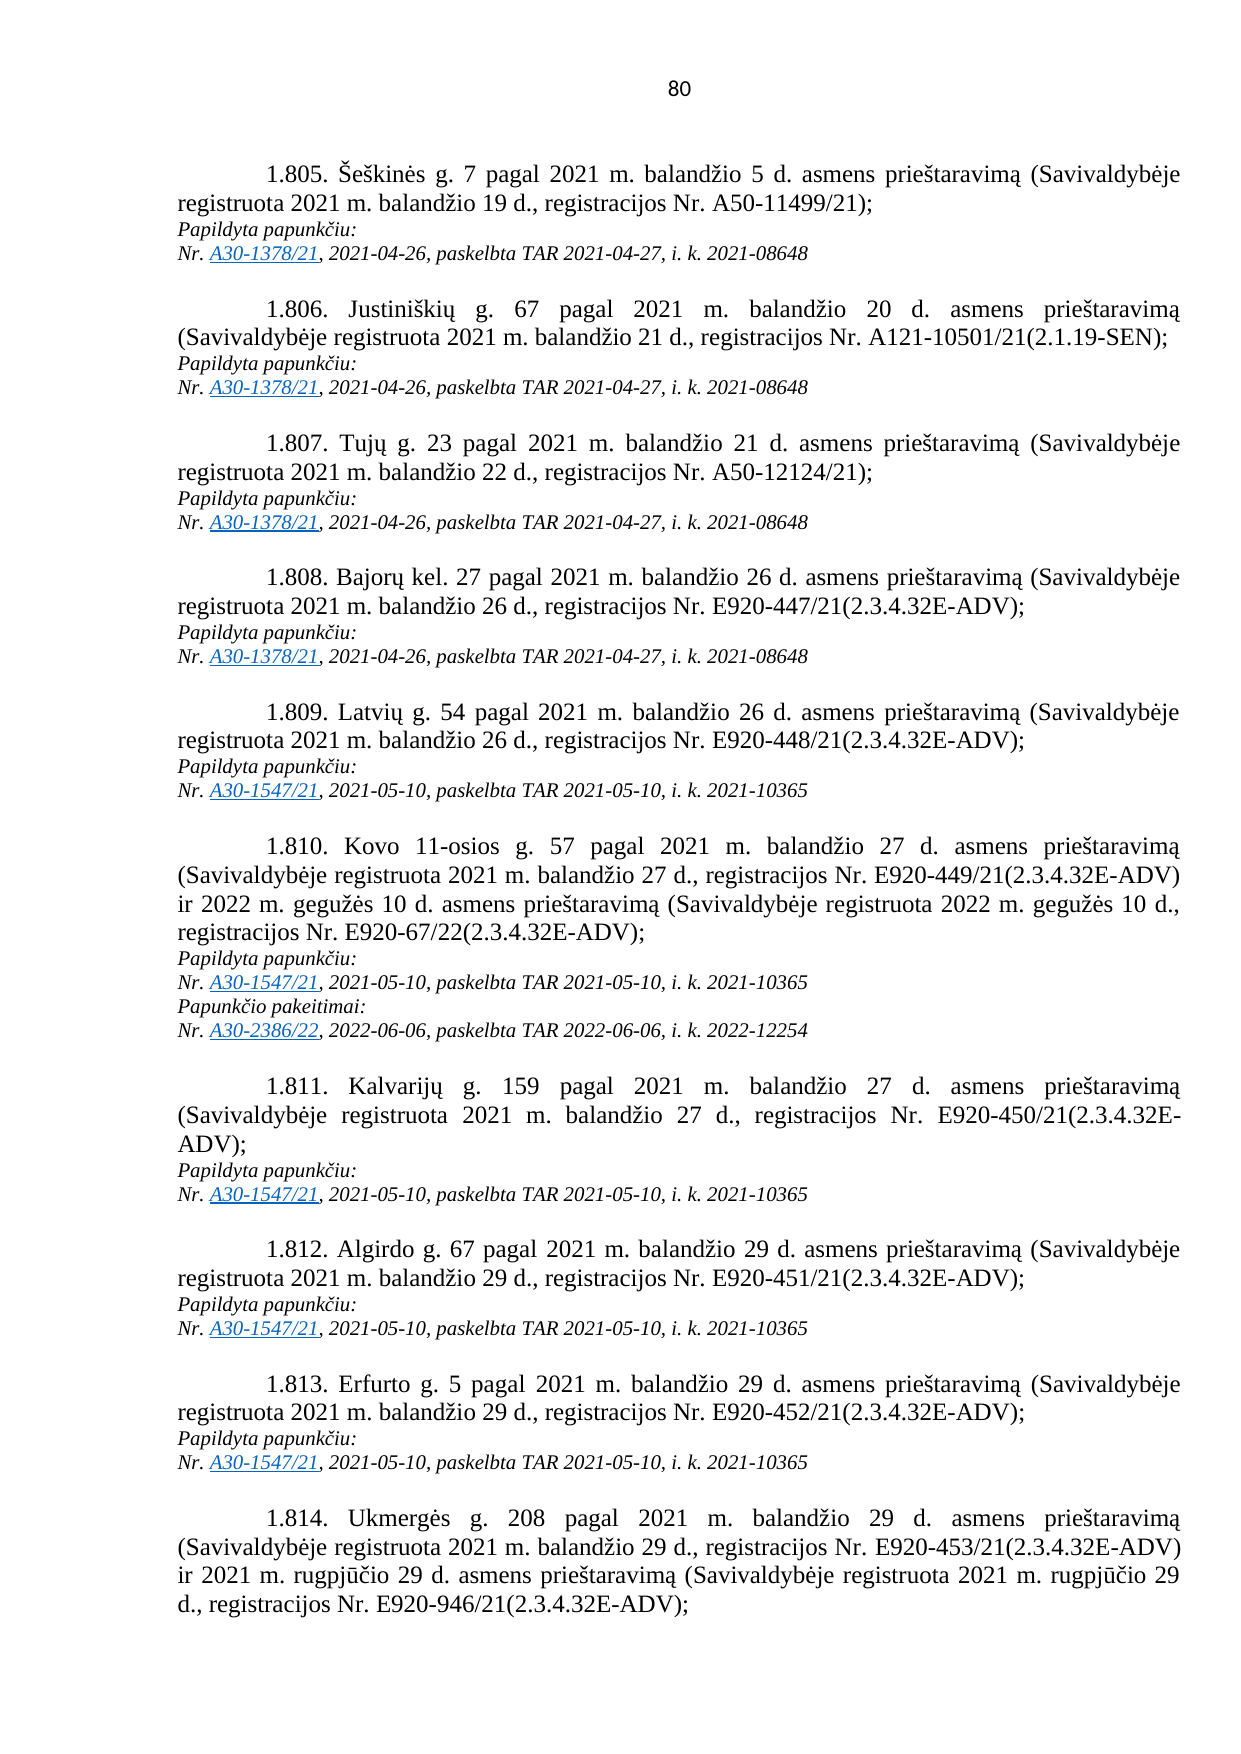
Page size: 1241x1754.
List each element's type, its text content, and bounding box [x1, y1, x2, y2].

text 1.812. Algirdo g. 67 pagal 2021 m. balandžio 29 d. asmens prieštaravimą (Savivaldybėje registruota 2021 m. balandžio 29 d., registracijos Nr. E920-451/21(2.3.4.32E-ADV); [177, 1234, 1181, 1292]
text 1.807. Tujų g. 23 pagal 2021 m. balandžio 21 d. asmens prieštaravimą (Savivaldybėje registruota 2021 m. balandžio 22 d., registracijos Nr. A50-12124/21); [177, 428, 1181, 486]
text Papildyta papunkčiu: [177, 620, 1181, 644]
text Papildyta papunkčiu: [177, 217, 1181, 241]
text Papildyta papunkčiu: [177, 351, 1181, 375]
text Papildyta papunkčiu: [177, 946, 1181, 970]
text Nr. A30-2386/22, 2022-06-06, paskelbta TAR 2022-06-06, i. k. 2022-12254 [177, 1018, 1181, 1042]
text Nr. A30-1547/21, 2021-05-10, paskelbta TAR 2021-05-10, i. k. 2021-10365 [177, 1450, 1181, 1474]
text Nr. A30-1547/21, 2021-05-10, paskelbta TAR 2021-05-10, i. k. 2021-10365 [177, 1182, 1181, 1206]
text 1.808. Bajorų kel. 27 pagal 2021 m. balandžio 26 d. asmens prieštaravimą (Savivaldybėje registruota 2021 m. balandžio 26 d., registracijos Nr. E920-447/21(2.3.4.32E-ADV); [177, 562, 1181, 620]
text 1.810. Kovo 11-osios g. 57 pagal 2021 m. balandžio 27 d. asmens prieštaravimą (Savivaldybėje registruota 2021 m. balandžio 27 d., registracijos Nr. E920-449/21(2.3.4.32E-ADV) ir 2022 m. gegužės 10 d. asmens prieštaravimą (Savivaldybėje registruota 2022 m. gegužės 10 d., registracijos Nr. E920-67/22(2.3.4.32E-ADV); [177, 831, 1181, 946]
text Nr. A30-1547/21, 2021-05-10, paskelbta TAR 2021-05-10, i. k. 2021-10365 [177, 970, 1181, 994]
text Nr. A30-1378/21, 2021-04-26, paskelbta TAR 2021-04-27, i. k. 2021-08648 [177, 644, 1181, 668]
text Papildyta papunkčiu: [177, 1292, 1181, 1316]
text 1.809. Latvių g. 54 pagal 2021 m. balandžio 26 d. asmens prieštaravimą (Savivaldybėje registruota 2021 m. balandžio 26 d., registracijos Nr. E920-448/21(2.3.4.32E-ADV); [177, 697, 1181, 754]
text Papildyta papunkčiu: [177, 1426, 1181, 1450]
text Papildyta papunkčiu: [177, 754, 1181, 778]
text Papildyta papunkčiu: [177, 486, 1181, 510]
text 1.811. Kalvarijų g. 159 pagal 2021 m. balandžio 27 d. asmens prieštaravimą (Savivaldybėje registruota 2021 m. balandžio 27 d., registracijos Nr. E920-450/21(2.3.4.32E-ADV); [177, 1071, 1181, 1157]
text Papildyta papunkčiu: [177, 1157, 1181, 1182]
text Nr. A30-1378/21, 2021-04-26, paskelbta TAR 2021-04-27, i. k. 2021-08648 [177, 241, 1181, 265]
text Nr. A30-1378/21, 2021-04-26, paskelbta TAR 2021-04-27, i. k. 2021-08648 [177, 375, 1181, 399]
text 1.814. Ukmergės g. 208 pagal 2021 m. balandžio 29 d. asmens prieštaravimą (Savivaldybėje registruota 2021 m. balandžio 29 d., registracijos Nr. E920-453/21(2.3.4.32E-ADV) ir 2021 m. rugpjūčio 29 d. asmens prieštaravimą (Savivaldybėje registruota 2021 m. rugpjūčio 29 d., registracijos Nr. E920-946/21(2.3.4.32E-ADV); [177, 1503, 1181, 1618]
text 1.805. Šeškinės g. 7 pagal 2021 m. balandžio 5 d. asmens prieštaravimą (Savivaldybėje registruota 2021 m. balandžio 19 d., registracijos Nr. A50-11499/21); [177, 159, 1181, 217]
text 1.806. Justiniškių g. 67 pagal 2021 m. balandžio 20 d. asmens prieštaravimą (Savivaldybėje registruota 2021 m. balandžio 21 d., registracijos Nr. A121-10501/21(2.1.19-SEN); [177, 294, 1181, 351]
text 1.813. Erfurto g. 5 pagal 2021 m. balandžio 29 d. asmens prieštaravimą (Savivaldybėje registruota 2021 m. balandžio 29 d., registracijos Nr. E920-452/21(2.3.4.32E-ADV); [177, 1369, 1181, 1426]
text Papunkčio pakeitimai: [177, 994, 1181, 1018]
text Nr. A30-1378/21, 2021-04-26, paskelbta TAR 2021-04-27, i. k. 2021-08648 [177, 510, 1181, 534]
text Nr. A30-1547/21, 2021-05-10, paskelbta TAR 2021-05-10, i. k. 2021-10365 [177, 778, 1181, 802]
text Nr. A30-1547/21, 2021-05-10, paskelbta TAR 2021-05-10, i. k. 2021-10365 [177, 1316, 1181, 1340]
